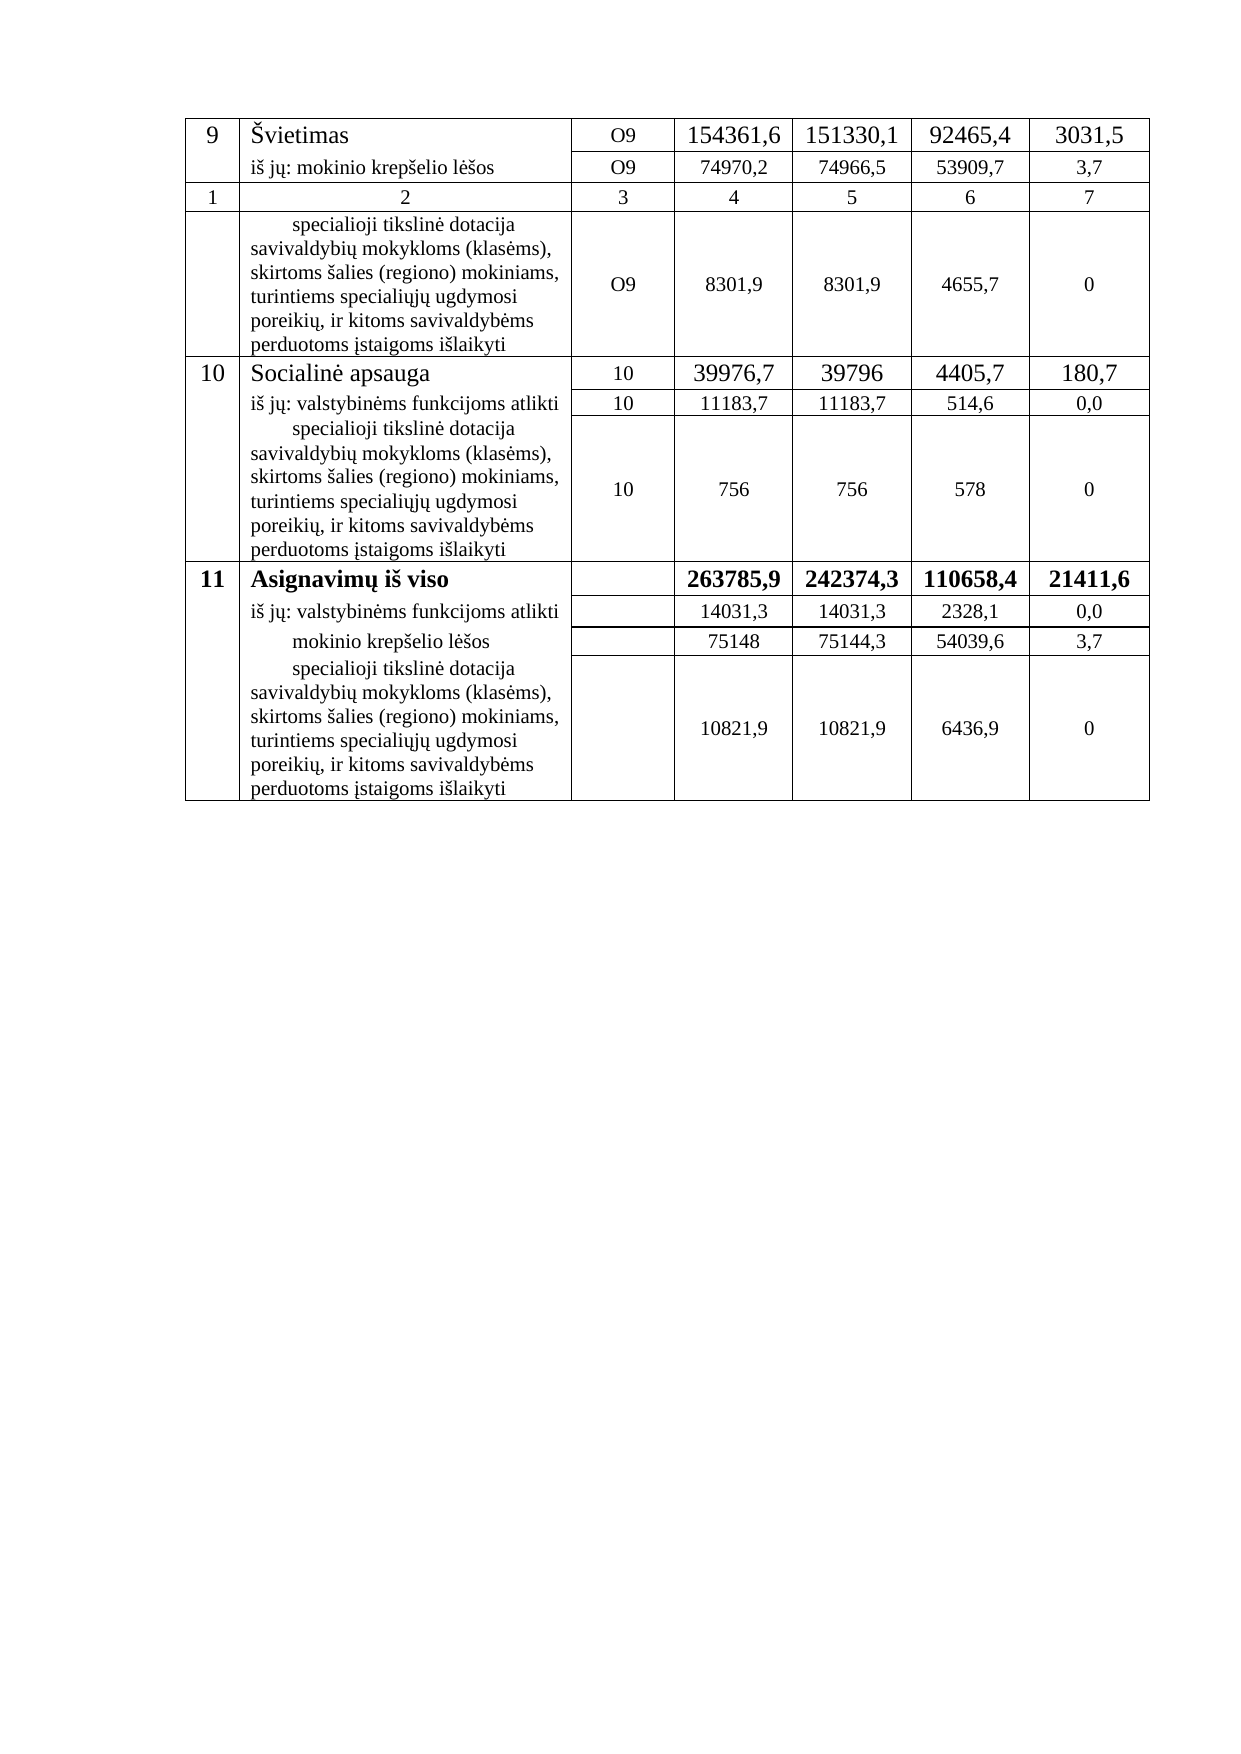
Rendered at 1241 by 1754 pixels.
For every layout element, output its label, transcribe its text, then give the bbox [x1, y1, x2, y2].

table_cell [186, 595, 239, 626]
table_cell 2 [240, 183, 571, 211]
table_cell [186, 655, 239, 800]
table_cell 0,0 [1030, 390, 1149, 415]
table_cell 0 [1030, 656, 1149, 800]
table_cell 92465,4 [912, 119, 1029, 151]
table_cell 14031,3 [793, 596, 911, 626]
table_cell 4 [675, 183, 792, 211]
table_cell 75148 [675, 628, 792, 654]
table_cell 11183,7 [793, 390, 911, 415]
table_cell 8301,9 [675, 212, 792, 356]
table_cell 39976,7 [675, 357, 792, 389]
table_cell 3,7 [1030, 628, 1149, 654]
table_cell [186, 626, 239, 654]
table_cell 110658,4 [912, 562, 1029, 595]
table_cell iš jų: valstybinėms funkcijoms atlikti [240, 595, 571, 626]
table_cell Asignavimų iš viso [240, 562, 571, 595]
table_cell 14031,3 [675, 596, 792, 626]
table_cell 75144,3 [793, 628, 911, 654]
table_cell 10821,9 [675, 656, 792, 800]
table_cell [186, 212, 239, 356]
table_cell 2328,1 [912, 596, 1029, 626]
table_cell 10 [572, 416, 674, 561]
table_cell 4405,7 [912, 357, 1029, 389]
table_cell 6436,9 [912, 656, 1029, 800]
table_cell 7 [1030, 183, 1149, 211]
table_cell 11 [186, 562, 239, 595]
table_cell [186, 151, 239, 182]
table_cell 514,6 [912, 390, 1029, 415]
table_cell 39796 [793, 357, 911, 389]
table_cell 151330,1 [793, 119, 911, 151]
table_cell 74970,2 [675, 152, 792, 182]
table_cell 11183,7 [675, 390, 792, 415]
table_cell 263785,9 [675, 562, 792, 595]
table_cell 10 [186, 357, 239, 389]
table_cell 0 [1030, 416, 1149, 561]
table_cell [572, 562, 674, 595]
table_cell 0,0 [1030, 596, 1149, 626]
table_cell 3 [572, 183, 674, 211]
table_cell 4655,7 [912, 212, 1029, 356]
table_cell 53909,7 [912, 152, 1029, 182]
table_cell O9 [572, 119, 674, 151]
table_cell 54039,6 [912, 628, 1029, 654]
table_cell 1 [186, 183, 239, 211]
table_cell 6 [912, 183, 1029, 211]
table_cell [186, 389, 239, 415]
table_cell 10 [572, 390, 674, 415]
table_cell iš jų: valstybinėms funkcijoms atlikti [240, 389, 571, 415]
table_cell 5 [793, 183, 911, 211]
table_cell 9 [186, 119, 239, 151]
table_cell 242374,3 [793, 562, 911, 595]
table_cell Švietimas [240, 119, 571, 151]
table_cell 0 [1030, 212, 1149, 356]
table_cell iš jų: mokinio krepšelio lėšos [240, 151, 571, 182]
table_cell O9 [572, 212, 674, 356]
table_cell [572, 596, 674, 626]
table_cell mokinio krepšelio lėšos [240, 626, 571, 654]
table_cell specialioji tikslinė dotacija savivaldybių mokykloms (klasėms), skirtoms šalies (regiono) mokiniams, turintiems specialiųjų ugdymosi poreikių, ir kitoms savivaldybėms perduotoms įstaigoms išlaikyti [240, 415, 571, 561]
table_cell 8301,9 [793, 212, 911, 356]
table_cell 10 [572, 357, 674, 389]
table_cell 756 [675, 416, 792, 561]
table_cell 756 [793, 416, 911, 561]
table_cell O9 [572, 152, 674, 182]
table_cell [186, 415, 239, 561]
table_cell 10821,9 [793, 656, 911, 800]
table_cell [572, 628, 674, 654]
table_cell 3031,5 [1030, 119, 1149, 151]
table_cell specialioji tikslinė dotacija savivaldybių mokykloms (klasėms), skirtoms šalies (regiono) mokiniams, turintiems specialiųjų ugdymosi poreikių, ir kitoms savivaldybėms perduotoms įstaigoms išlaikyti [240, 655, 571, 800]
table_cell 180,7 [1030, 357, 1149, 389]
table_cell specialioji tikslinė dotacija savivaldybių mokykloms (klasėms), skirtoms šalies (regiono) mokiniams, turintiems specialiųjų ugdymosi poreikių, ir kitoms savivaldybėms perduotoms įstaigoms išlaikyti [240, 212, 571, 356]
table_cell 3,7 [1030, 152, 1149, 182]
table_cell 74966,5 [793, 152, 911, 182]
table_cell 21411,6 [1030, 562, 1149, 595]
table_cell 578 [912, 416, 1029, 561]
table_cell 154361,6 [675, 119, 792, 151]
table_cell Socialinė apsauga [240, 357, 571, 389]
table_cell [572, 656, 674, 800]
